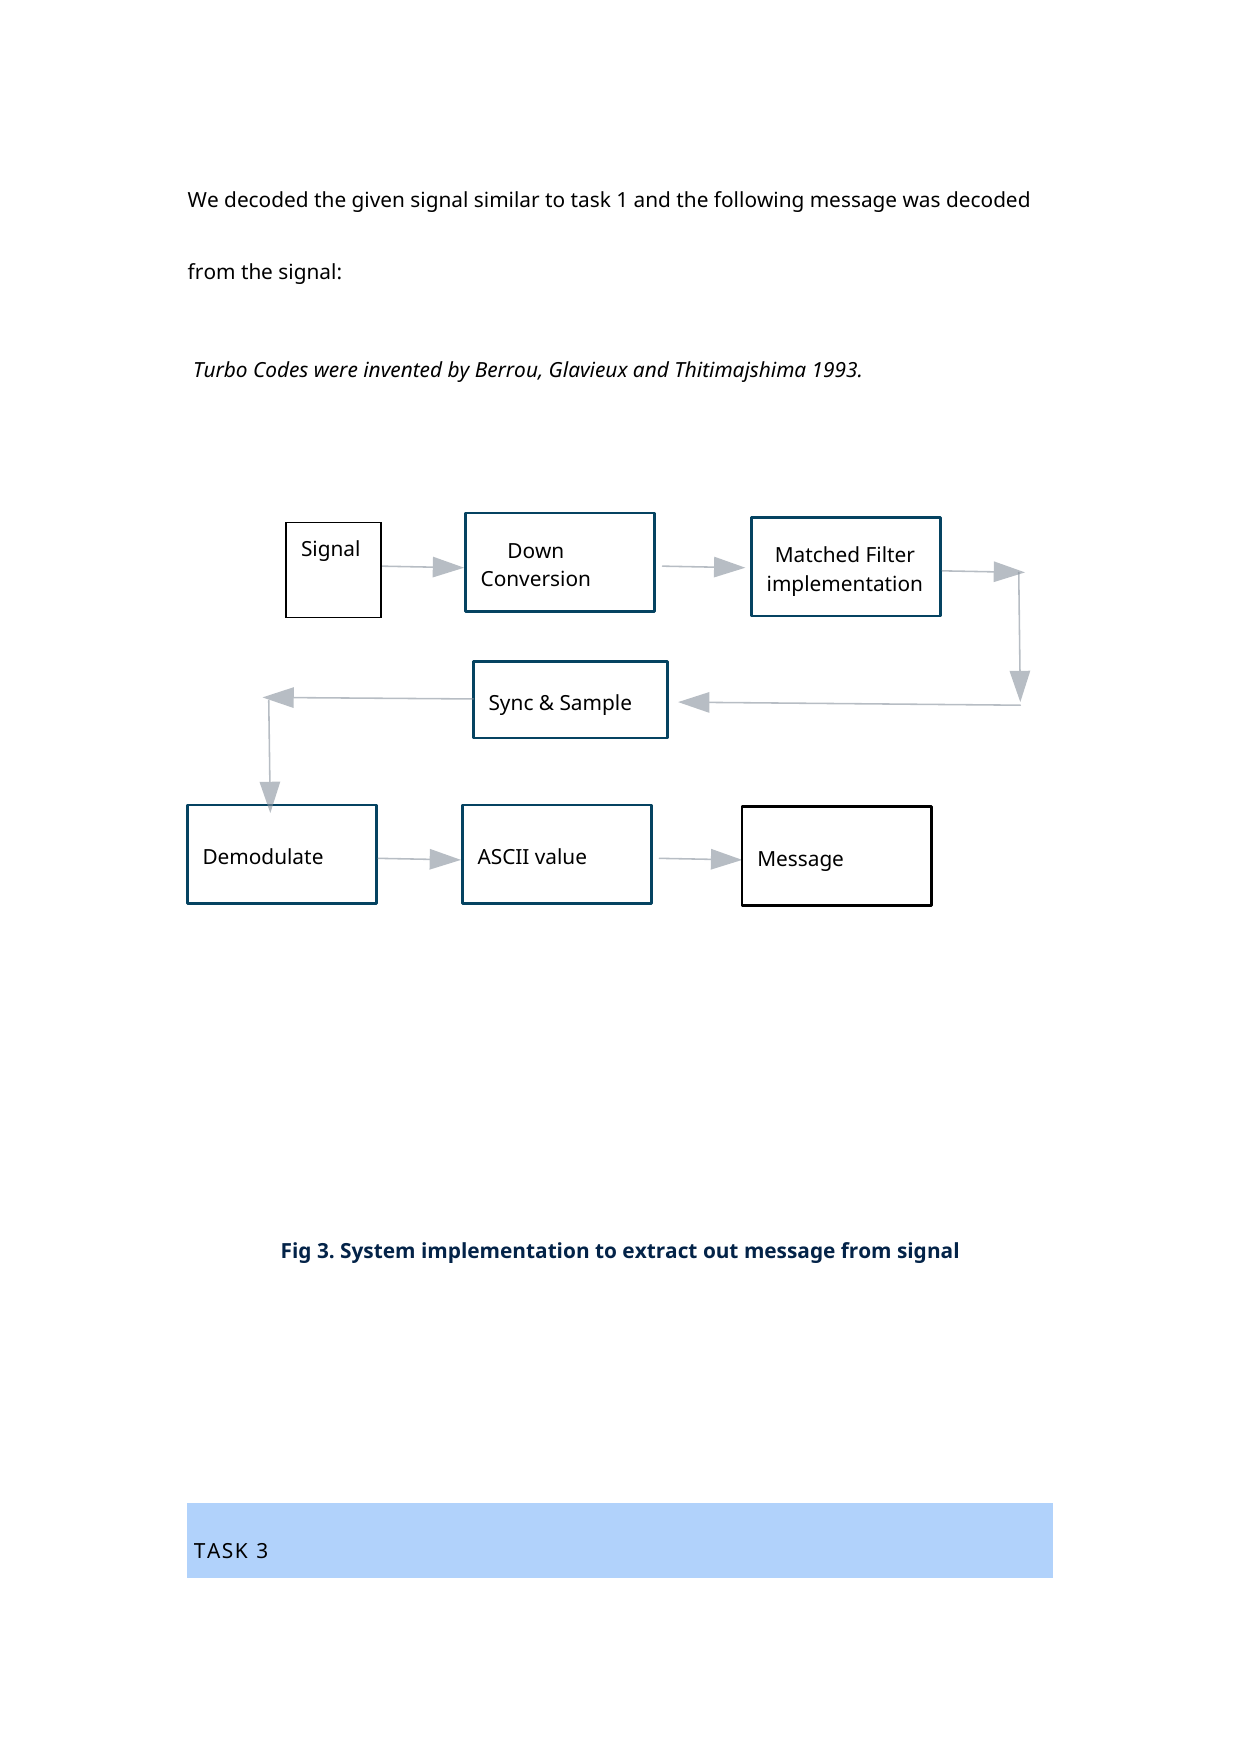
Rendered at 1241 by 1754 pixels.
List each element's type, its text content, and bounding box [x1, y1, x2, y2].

text We decoded the given signal similar to task 1 and the following message was decoded from the signal: [187, 158, 1053, 293]
text Fig 3. System implementation to extract out message from signal [187, 1209, 1053, 1272]
subtitle Task 3 [194, 1509, 1046, 1572]
text Turbo Codes were invented by Berrou, Glavieux and Thitimajshima 1993. [187, 328, 1053, 391]
